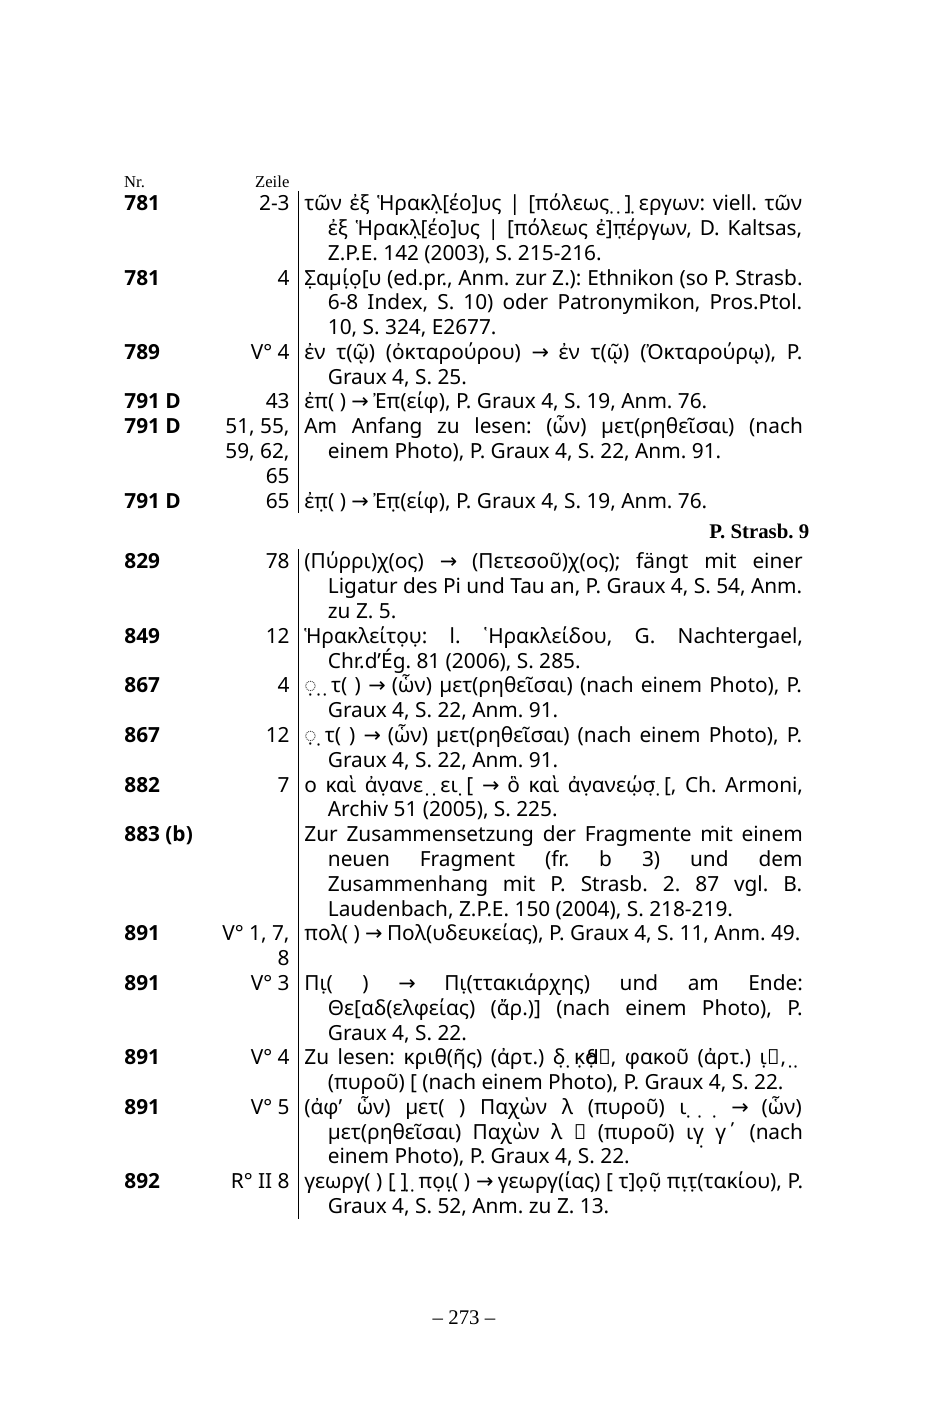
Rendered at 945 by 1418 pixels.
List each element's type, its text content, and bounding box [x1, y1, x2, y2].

table_cell 12 [207, 624, 298, 673]
subtitle P. Strasb. 9 [118, 519, 809, 543]
table_cell τῶν ἐξ Ἡρακλ̣[έο]υς | [πόλεως ̣ ̣] ̣εργων: viell. τῶν ἐξ Ἡρακλ̣[έο]υς | [πόλεως ἐ]π̣έργων, D. Kaltsas, Z.P.E. 142 (2003), S. 215-216. [299, 191, 809, 265]
table_cell R° II 8 [207, 1169, 298, 1218]
table_cell 891 [118, 1095, 207, 1169]
table_cell 891 [118, 1045, 207, 1094]
table_cell Am Anfang zu lesen: (ὧν) μετ(ρηθεῖσαι) (nach einem Photo), P. Graux 4, S. 22, Anm. 91. [299, 414, 809, 488]
table_header 829 [118, 549, 207, 623]
table_cell [207, 822, 298, 921]
table_cell V° 5 [207, 1095, 298, 1169]
table_cell 791 D [118, 488, 207, 513]
table_cell Zur Zusammensetzung der Fragmente mit einem neuen Fragment (fr. b 3) und dem Zusammenhang mit P. Strasb. 2. 87 vgl. B. Laudenbach, Z.P.E. 150 (2004), S. 218-219. [299, 822, 809, 921]
table_cell 51, 55, 59, 62, 65 [207, 414, 298, 488]
table_cell V° 4 [207, 1045, 298, 1094]
table_cell ἐν τ(ῷ) (ὀκταρούρου) → ἐν τ(ῷ) (Ὀκταρούρῳ), P. Graux 4, S. 25. [299, 340, 809, 389]
table_cell 891 [118, 921, 207, 971]
table_cell 43 [207, 389, 298, 414]
table_cell Ἡρακλείτο̣υ̣: l. ῾Ηρακλείδου, G. Nachtergael, Chr.d’Ég. 81 (2006), S. 285. [299, 624, 809, 673]
table_cell ἐπ̣( ) → Ἐπ̣(είφ), P. Graux 4, S. 19, Anm. 76. [299, 488, 809, 513]
table_cell γεωργ( ) [ ̣] ̣ ̣πο̣ι̣( ) → γεωργ(ίας) [ τ]ο̣ῦ̣ πι̣τ̣(τακίου), P. Graux 4, S. 52, Anm. zu Z. 13. [299, 1169, 809, 1218]
table_cell 781 [118, 191, 207, 265]
table_cell Σ̣αμί̣ο̣[υ (ed.pr., Anm. zur Z.): Ethnikon (so P. Strasb. 6-8 Index, S. 10) oder Patronymikon, Pros.Ptol. 10, S. 324, E2677. [299, 265, 809, 339]
table_cell 781 [118, 265, 207, 339]
table_cell 882 [118, 772, 207, 822]
table_cell πολ( ) → Πολ(υδευκείας), P. Graux 4, S. 11, Anm. 49. [299, 921, 809, 971]
table_cell 7 [207, 772, 298, 822]
table_cell 791 D [118, 414, 207, 488]
table_cell 867 [118, 723, 207, 772]
table_cell Πι̣( ) → Πι̣(ττακιάρχης) und am Ende: Θε[αδ(ελφείας) (ἄρ.)] (nach einem Photo), P. Graux 4, S. 22. [299, 971, 809, 1045]
table_cell ἐπ( ) → Ἐπ(είφ), P. Graux 4, S. 19, Anm. 76. [299, 389, 809, 414]
table_cell 4 [207, 673, 298, 723]
table_cell 12 [207, 723, 298, 772]
table_header (Πύρρι)χ(ος) → (Πετεσοῦ)χ(ος); fängt mit einer Ligatur des Pi und Tau an, P. Graux 4, S. 54, Anm. zu Z. 5. [299, 549, 809, 623]
table_cell ̣ ̣τ( ) → (ὧν) μετ(ρηθεῖσαι) (nach einem Photo), P. Graux 4, S. 22, Anm. 91. [299, 723, 809, 772]
table_cell 849 [118, 624, 207, 673]
table_cell 789 [118, 340, 207, 389]
table_header 78 [207, 549, 298, 623]
table_cell ̣ ̣ ̣τ( ) → (ὧν) μετ(ρηθεῖσαι) (nach einem Photo), P. Graux 4, S. 22, Anm. 91. [299, 673, 809, 723]
table_cell 65 [207, 488, 298, 513]
table_cell 883 (b) [118, 822, 207, 921]
table_cell 891 [118, 971, 207, 1045]
table_cell 892 [118, 1169, 207, 1218]
table_cell Zu lesen: κριθ(ῆς) (ἀρτ.) δ̣ ̣κ̣ο̣, φακοῦ (ἀρτ.) ι̣𐅸, ̣ ̣ (πυροῦ) [ (nach einem Photo), P. Graux 4, S. 22. [299, 1045, 809, 1094]
table_cell (ἀφʼ ὧν) μετ( ) Παχὼν λ (πυροῦ) ι̣ ̣ ̣ → (ὧν) μετ(ρηθεῖσαι) Παχὼν λ  (πυροῦ) ιγ̣ γ´ (nach einem Photo), P. Graux 4, S. 22. [299, 1095, 809, 1169]
table_cell V° 3 [207, 971, 298, 1045]
table_cell 791 D [118, 389, 207, 414]
table_cell 2-3 [207, 191, 298, 265]
table_cell 4 [207, 265, 298, 339]
table_cell V° 4 [207, 340, 298, 389]
table_cell 867 [118, 673, 207, 723]
table_cell ο καὶ ἀν̣ανε ̣ ̣ει ̣[ → ὃ καὶ ἀν̣ανεώ̣σ̣ ̣[, Ch. Armoni, Archiv 51 (2005), S. 225. [299, 772, 809, 822]
table_cell V° 1, 7, 8 [207, 921, 298, 971]
